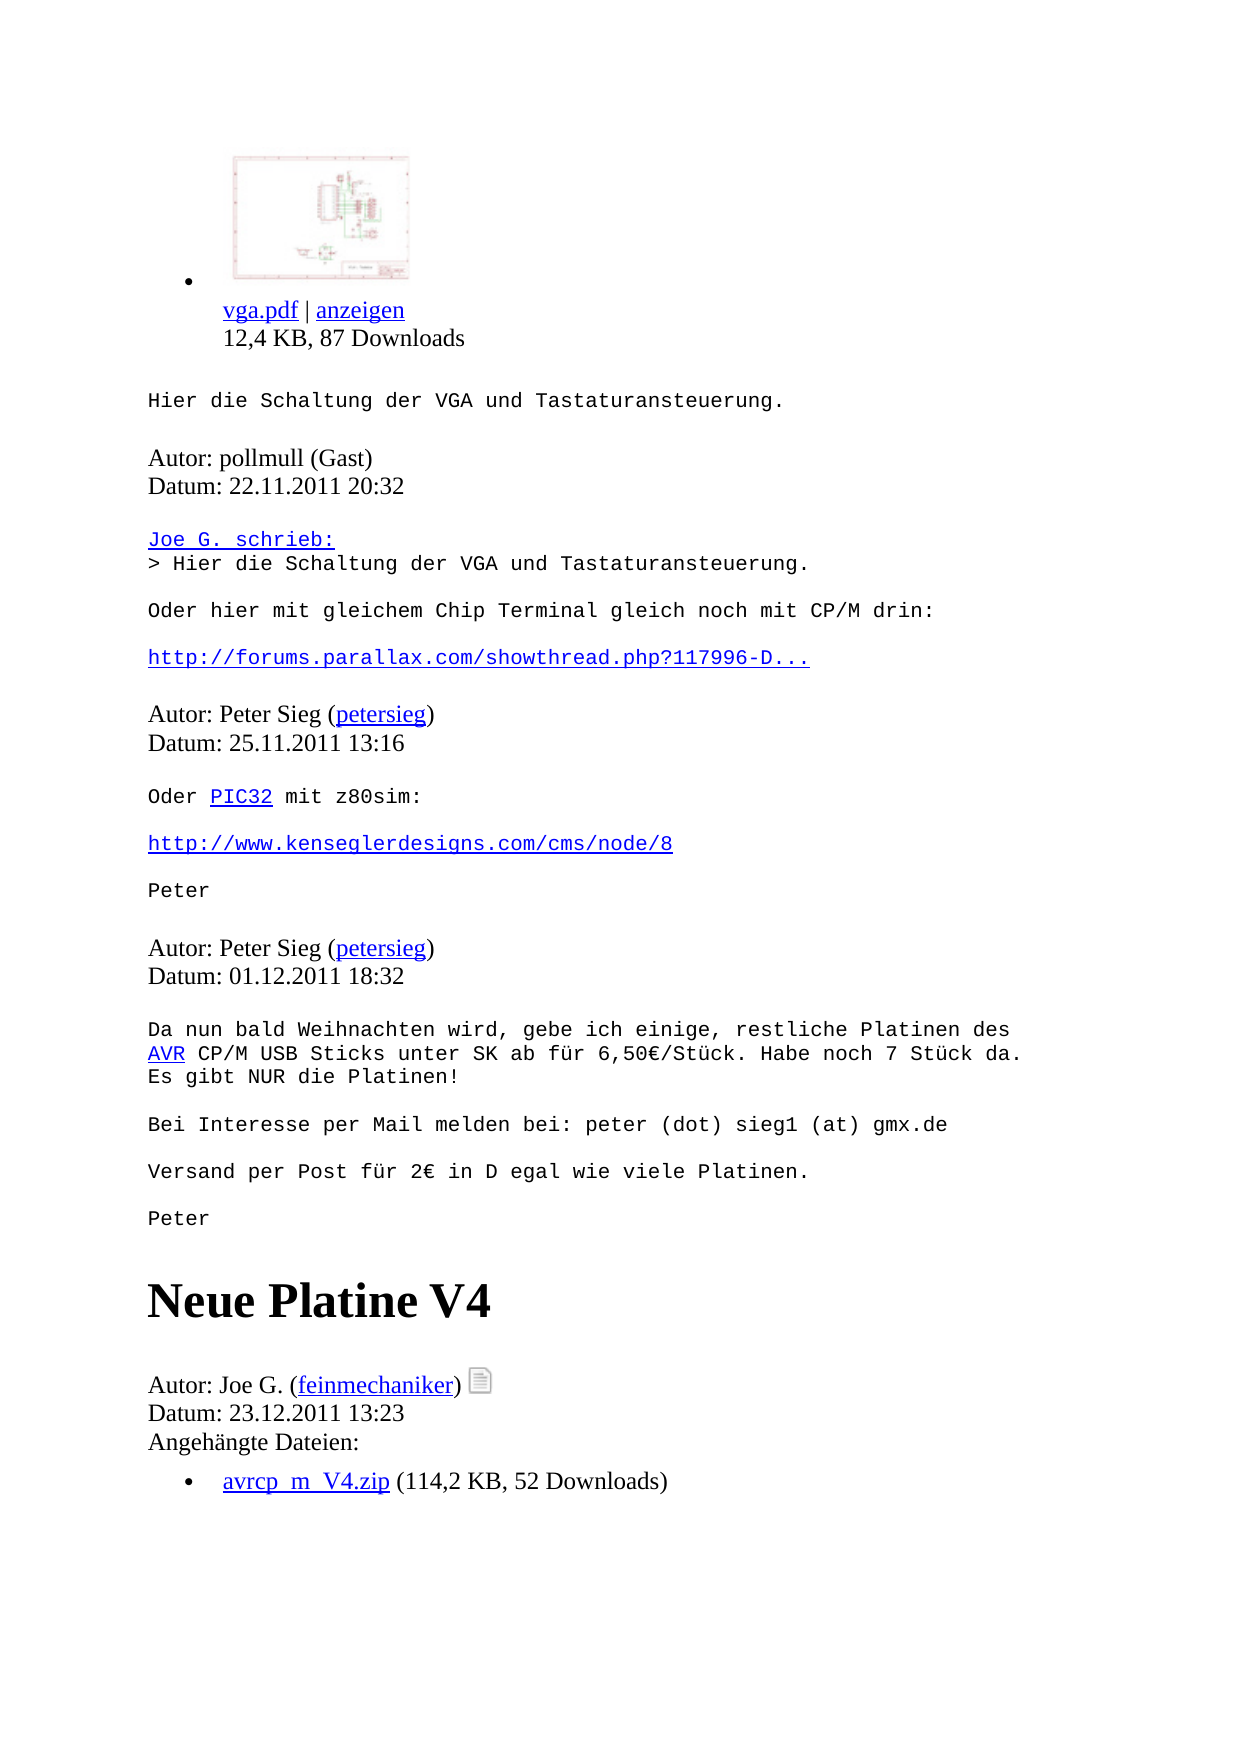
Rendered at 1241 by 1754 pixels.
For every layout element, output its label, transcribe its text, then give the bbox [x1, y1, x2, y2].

text Versand per Post für 2€ in D egal wie viele Platinen. [148, 1161, 1093, 1184]
text Bei Interesse per Mail melden bei: peter (dot) sieg1 (at) gmx.de [148, 1113, 1093, 1137]
text Da nun bald Weihnachten wird, gebe ich einige, restliche Platinen des [148, 1019, 1093, 1043]
text Autor: Peter Sieg (petersieg) [148, 699, 1093, 728]
text Autor: Joe G. (feinmechaniker) [148, 1368, 1093, 1398]
text Es gibt NUR die Platinen! [148, 1066, 1093, 1090]
list avrcp_m_V4.zip (114,2 KB, 52 Downloads) [185, 1466, 1093, 1495]
text http://forums.parallax.com/showthread.php?117996-D... [148, 647, 1093, 671]
picture [222, 147, 421, 289]
text Datum: 23.12.2011 13:23 [148, 1398, 1093, 1427]
picture [467, 1367, 494, 1394]
text Datum: 25.11.2011 13:16 [148, 728, 1093, 757]
text > Hier die Schaltung der VGA und Tastaturansteuerung. [148, 552, 1093, 576]
text Hier die Schaltung der VGA und Tastaturansteuerung. [148, 390, 1093, 414]
text Joe G. schrieb: [148, 529, 1093, 552]
text AVR CP/M USB Sticks unter SK ab für 6,50€/Stück. Habe noch 7 Stück da. [148, 1043, 1093, 1066]
text Autor: Peter Sieg (petersieg) [148, 933, 1093, 961]
text Datum: 01.12.2011 18:32 [148, 961, 1093, 990]
text Oder PIC32 mit z80sim: [148, 786, 1093, 809]
text Oder hier mit gleichem Chip Terminal gleich noch mit CP/M drin: [148, 600, 1093, 623]
list vga.pdf | anzeigen 12,4 KB, 87 Downloads [185, 267, 1093, 351]
subtitle Neue Platine V4 [148, 1271, 1093, 1328]
text Peter [148, 1208, 1093, 1232]
text Autor: pollmull (Gast) [148, 443, 1093, 471]
text Angehängte Dateien: [148, 1427, 1093, 1456]
text Datum: 22.11.2011 20:32 [148, 471, 1093, 500]
text http://www.kenseglerdesigns.com/cms/node/8 [148, 833, 1093, 857]
text Peter [148, 880, 1093, 904]
